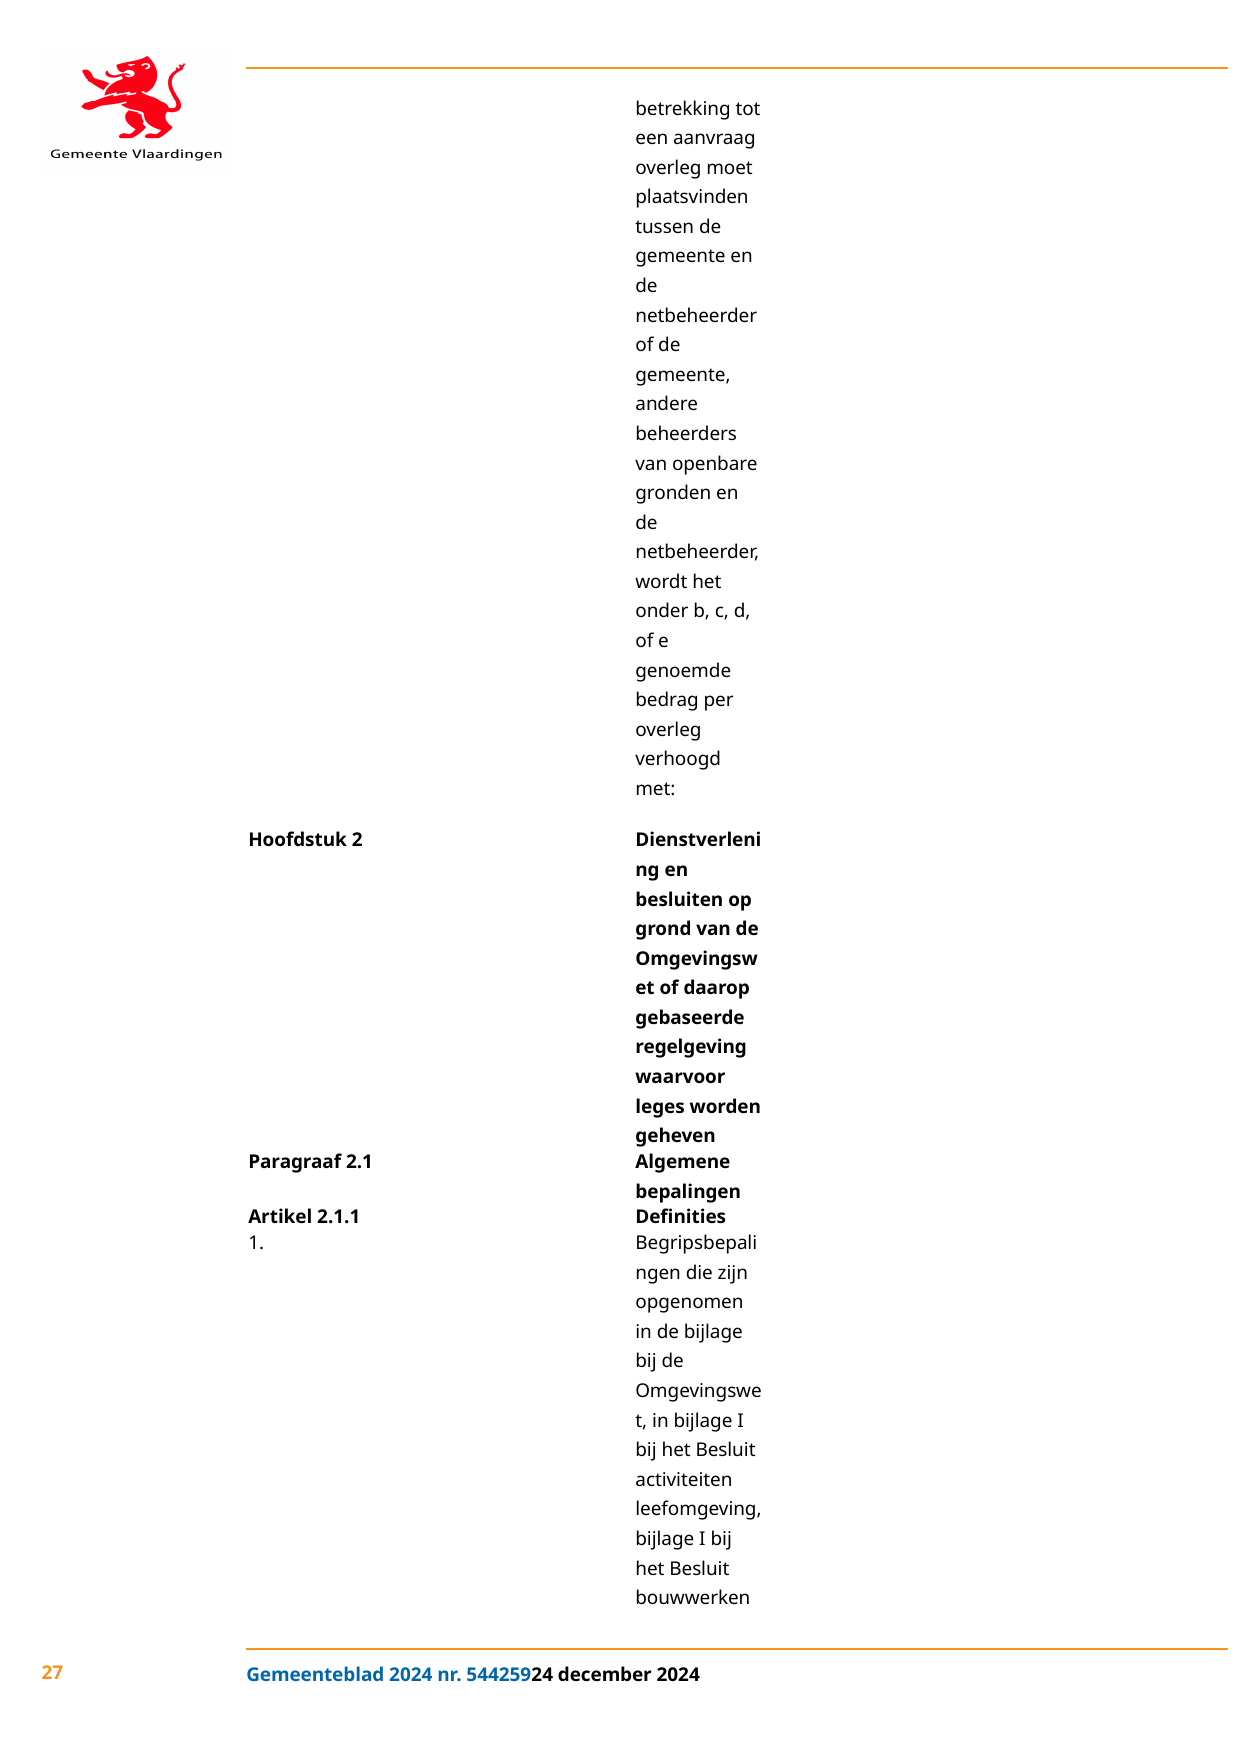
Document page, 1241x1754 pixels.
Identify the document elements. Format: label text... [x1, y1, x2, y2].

table_cell [894, 1204, 1022, 1229]
table_cell 1. [248, 1229, 377, 1610]
table_cell [1023, 1204, 1152, 1229]
table_cell [635, 801, 764, 827]
table_cell [506, 1204, 635, 1229]
table_cell [377, 801, 506, 827]
table_cell [506, 95, 635, 801]
table_cell [377, 1204, 506, 1229]
picture [41, 47, 231, 172]
table_cell Begripsbepalingen die zijn opgenomen in de bijlage bij de Omgevingswet, in bijlage I bij het Besluit activiteiten leefomgeving, bijlage I bij het Besluit bouwwerken [635, 1229, 764, 1610]
table_cell [764, 827, 893, 1148]
table_cell [1023, 1229, 1152, 1610]
table_cell [506, 1229, 635, 1610]
table_cell [377, 1229, 506, 1610]
table_cell Hoofdstuk 2 [248, 827, 506, 1148]
table_cell Definities [635, 1204, 764, 1229]
table_cell Paragraaf 2.1 [248, 1148, 506, 1203]
table_cell [894, 1229, 1022, 1610]
table_cell [764, 1148, 893, 1203]
table_cell [764, 1204, 893, 1229]
table_cell [894, 801, 1022, 827]
table_cell [764, 1229, 893, 1610]
table_cell [506, 801, 635, 827]
table_cell [894, 1148, 1022, 1203]
table_cell [1023, 801, 1152, 827]
table_cell betrekking tot een aanvraag overleg moet plaatsvinden tussen de gemeente en de netbeheerder of de gemeente, andere beheerders van openbare gronden en de netbeheerder, wordt het onder b, c, d, of e genoemde bedrag per overleg verhoogd met: [635, 95, 764, 801]
table_cell [506, 827, 635, 1148]
table_cell [894, 827, 1022, 1148]
table_cell [248, 801, 377, 827]
table_cell [764, 95, 893, 801]
table_cell [894, 95, 1022, 801]
table_cell Artikel 2.1.1 [248, 1204, 377, 1229]
table_cell Algemene bepalingen [635, 1148, 764, 1203]
table_cell [1023, 827, 1152, 1148]
table_cell [506, 1148, 635, 1203]
table_cell [1023, 1148, 1152, 1203]
table_cell Dienstverlening en besluiten op grond van de Omgevingswet of daarop gebaseerde regelgeving waarvoor leges worden geheven [635, 827, 764, 1148]
table_cell [377, 95, 506, 801]
table_cell [248, 95, 377, 801]
table_cell [1023, 95, 1152, 801]
table_cell [764, 801, 893, 827]
